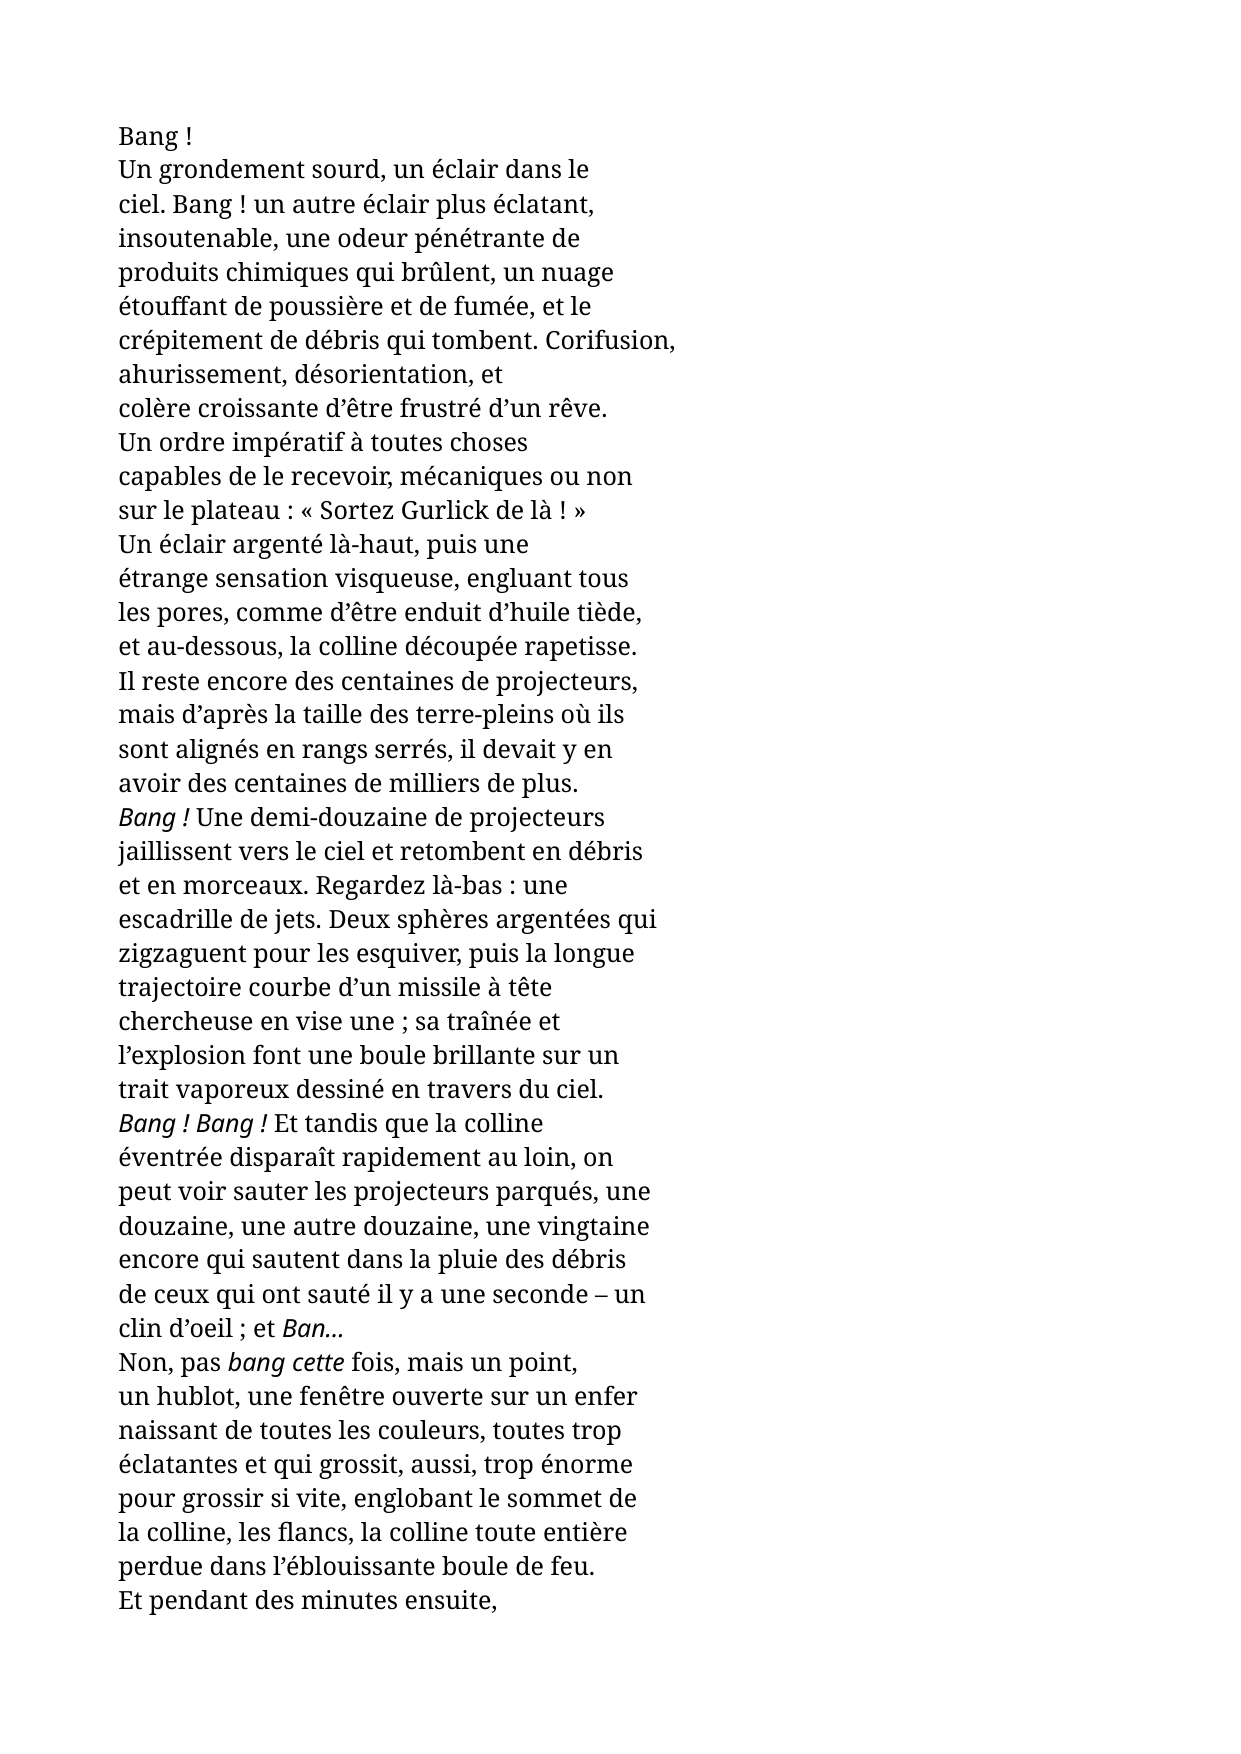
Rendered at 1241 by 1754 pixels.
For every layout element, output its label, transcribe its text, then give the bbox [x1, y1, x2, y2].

text éventrée disparaît rapidement au loin, on [118, 1140, 1122, 1174]
text escadrille de jets. Deux sphères argentées qui [118, 902, 1122, 936]
text la colline, les flancs, la colline toute entière [118, 1515, 1122, 1549]
text ciel. Bang ! un autre éclair plus éclatant, [118, 186, 1122, 220]
text insoutenable, une odeur pénétrante de [118, 220, 1122, 254]
text clin d’oeil ; et Ban… [118, 1310, 1122, 1344]
text Bang ! [118, 118, 1122, 152]
text et au-dessous, la colline découpée rapetisse. [118, 629, 1122, 663]
text Il reste encore des centaines de projecteurs, [118, 663, 1122, 697]
text Bang ! Une demi-douzaine de projecteurs [118, 799, 1122, 833]
text Bang ! Bang ! Et tandis que la colline [118, 1106, 1122, 1140]
text zigzaguent pour les esquiver, puis la longue [118, 936, 1122, 970]
text Un ordre impératif à toutes choses [118, 425, 1122, 459]
text jaillissent vers le ciel et retombent en débris [118, 833, 1122, 867]
text mais d’après la taille des terre-pleins où ils [118, 697, 1122, 731]
text Un grondement sourd, un éclair dans le [118, 152, 1122, 186]
text Et pendant des minutes ensuite, [118, 1583, 1122, 1617]
text l’explosion font une boule brillante sur un [118, 1038, 1122, 1072]
text trait vaporeux dessiné en travers du ciel. [118, 1072, 1122, 1106]
text de ceux qui ont sauté il y a une seconde – un [118, 1276, 1122, 1310]
text crépitement de débris qui tombent. Corifusion, [118, 322, 1122, 357]
text sur le plateau : « Sortez Gurlick de là ! » [118, 493, 1122, 527]
text étouffant de poussière et de fumée, et le [118, 288, 1122, 322]
text les pores, comme d’être enduit d’huile tiède, [118, 595, 1122, 629]
text produits chimiques qui brûlent, un nuage [118, 254, 1122, 288]
text Non, pas bang cette fois, mais un point, [118, 1344, 1122, 1378]
text étrange sensation visqueuse, engluant tous [118, 561, 1122, 595]
text colère croissante d’être frustré d’un rêve. [118, 391, 1122, 425]
text sont alignés en rangs serrés, il devait y en [118, 731, 1122, 765]
text douzaine, une autre douzaine, une vingtaine [118, 1208, 1122, 1242]
text perdue dans l’éblouissante boule de feu. [118, 1549, 1122, 1583]
text et en morceaux. Regardez là-bas : une [118, 867, 1122, 902]
text Un éclair argenté là-haut, puis une [118, 527, 1122, 561]
text pour grossir si vite, englobant le sommet de [118, 1481, 1122, 1515]
text un hublot, une fenêtre ouverte sur un enfer [118, 1378, 1122, 1412]
text encore qui sautent dans la pluie des débris [118, 1242, 1122, 1276]
text avoir des centaines de milliers de plus. [118, 765, 1122, 799]
text ahurissement, désorientation, et [118, 357, 1122, 391]
text chercheuse en vise une ; sa traînée et [118, 1004, 1122, 1038]
text naissant de toutes les couleurs, toutes trop [118, 1412, 1122, 1447]
text éclatantes et qui grossit, aussi, trop énorme [118, 1447, 1122, 1481]
text capables de le recevoir, mécaniques ou non [118, 459, 1122, 493]
text peut voir sauter les projecteurs parqués, une [118, 1174, 1122, 1208]
text trajectoire courbe d’un missile à tête [118, 970, 1122, 1004]
